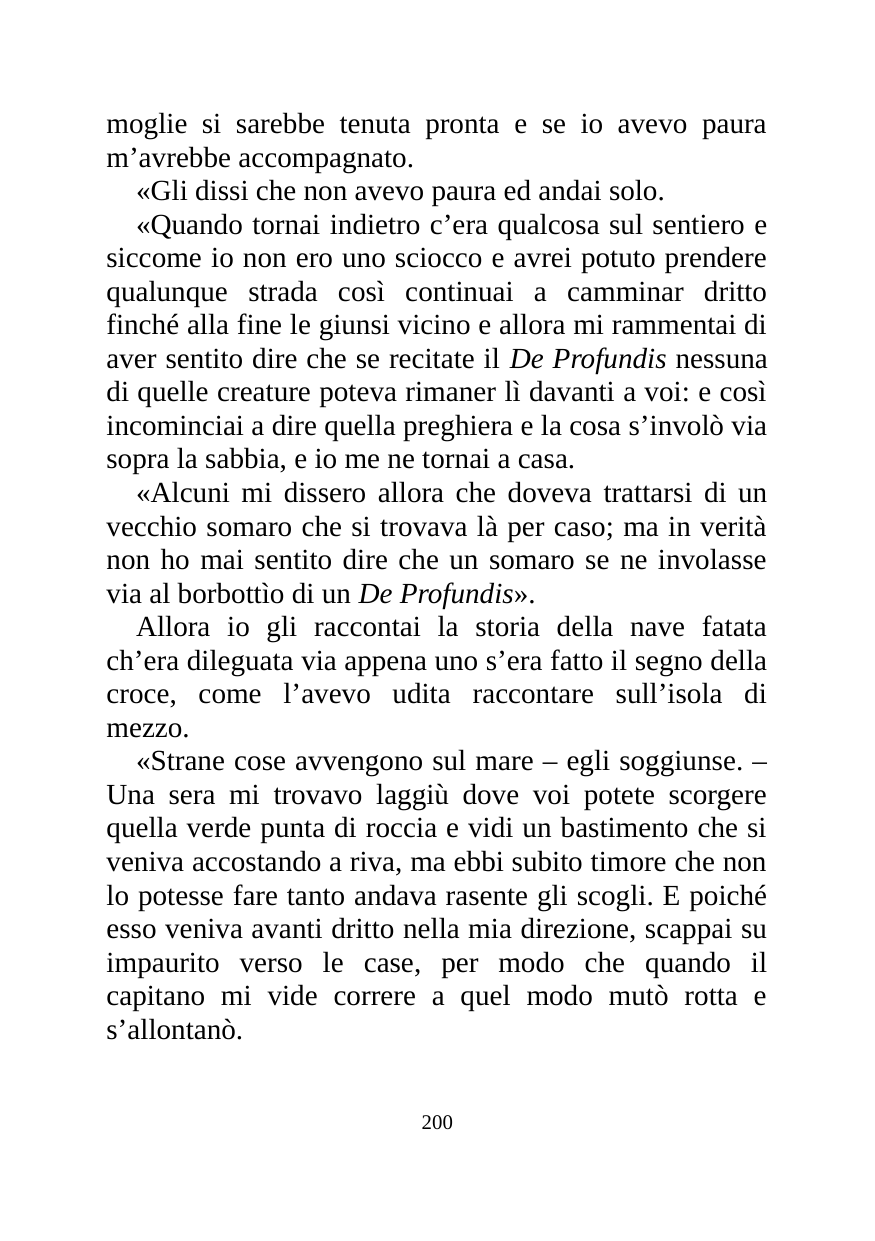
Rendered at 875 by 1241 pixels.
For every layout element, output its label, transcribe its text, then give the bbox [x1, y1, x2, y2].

text «Strane cose avvengono sul mare – egli soggiunse. – Una sera mi trovavo laggiù dove voi potete scorgere quella verde punta di roccia e vidi un bastimento che si veniva accostando a riva, ma ebbi subito timore che non lo potesse fare tanto andava rasente gli scogli. E poiché esso veniva avanti dritto nella mia direzione, scappai su impaurito verso le case, per modo che quando il capitano mi vide correre a quel modo mutò rotta e s’allontanò. [106, 743, 768, 1045]
text «Alcuni mi dissero allora che doveva trattarsi di un vecchio somaro che si trovava là per caso; ma in verità non ho mai sentito dire che un somaro se ne involasse via al borbottìo di un De Profundis». [106, 475, 768, 609]
text «Quando tornai indietro c’era qualcosa sul sentiero e siccome io non ero uno sciocco e avrei potuto prendere qualunque strada così continuai a camminar dritto finché alla fine le giunsi vicino e allora mi rammentai di aver sentito dire che se recitate il De Profundis nessuna di quelle creature poteva rimaner lì davanti a voi: e così incominciai a dire quella preghiera e la cosa s’involò via sopra la sabbia, e io me ne tornai a casa. [106, 207, 768, 475]
text «Gli dissi che non avevo paura ed andai solo. [106, 173, 768, 207]
text Allora io gli raccontai la storia della nave fatata ch’era dileguata via appena uno s’era fatto il segno della croce, come l’avevo udita raccontare sull’isola di mezzo. [106, 609, 768, 743]
text moglie si sarebbe tenuta pronta e se io avevo paura m’avrebbe accompagnato. [106, 106, 768, 173]
